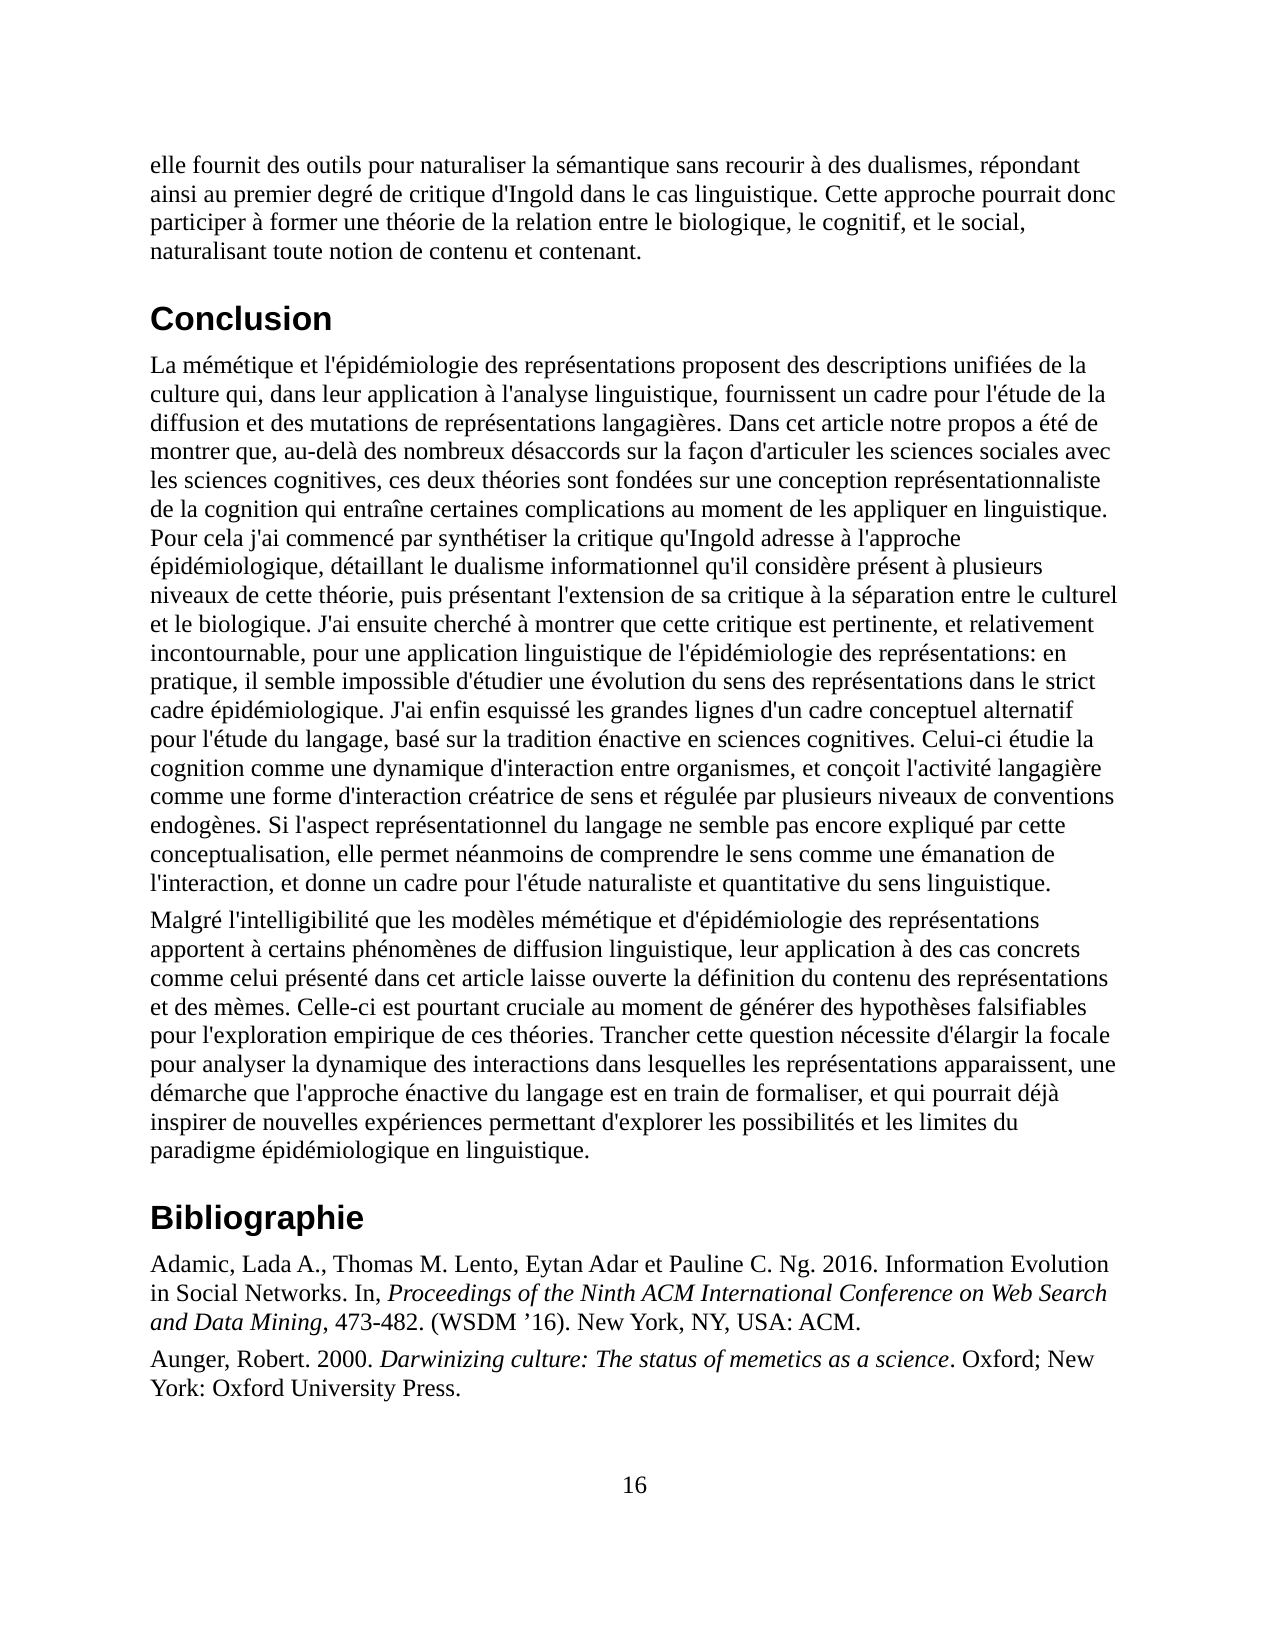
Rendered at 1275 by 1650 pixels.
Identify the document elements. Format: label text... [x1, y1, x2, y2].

text Aunger, Robert. 2000. Darwinizing culture: The status of memetics as a science. Oxford; New York: Oxford University Press. [150, 1344, 1125, 1402]
text Malgré l'intelligibilité que les modèles mémétique et d'épidémiologie des représentations apportent à certains phénomènes de diffusion linguistique, leur application à des cas concrets comme celui présenté dans cet article laisse ouverte la définition du contenu des représentations et des mèmes. Celle-ci est pourtant cruciale au moment de générer des hypothèses falsifiables pour l'exploration empirique de ces théories. Trancher cette question nécessite d'élargir la focale pour analyser la dynamique des interactions dans lesquelles les représentations apparaissent, une démarche que l'approche énactive du langage est en train de formaliser, et qui pourrait déjà inspirer de nouvelles expériences permettant d'explorer les possibilités et les limites du paradigme épidémiologique en linguistique. [150, 905, 1125, 1164]
text Adamic, Lada A., Thomas M. Lento, Eytan Adar et Pauline C. Ng. 2016. Information Evolution in Social Networks. In, Proceedings of the Ninth ACM International Conference on Web Search and Data Mining, 473‑482. (WSDM ’16). New York, NY, USA: ACM. [150, 1249, 1125, 1335]
text elle fournit des outils pour naturaliser la sémantique sans recourir à des dualismes, répondant ainsi au premier degré de critique d'Ingold dans le cas linguistique. Cette approche pourrait donc participer à former une théorie de la relation entre le biologique, le cognitif, et le social, naturalisant toute notion de contenu et contenant. [150, 150, 1125, 265]
subtitle Bibliographie [150, 1198, 1125, 1237]
text La mémétique et l'épidémiologie des représentations proposent des descriptions unifiées de la culture qui, dans leur application à l'analyse linguistique, fournissent un cadre pour l'étude de la diffusion et des mutations de représentations langagières. Dans cet article notre propos a été de montrer que, au-delà des nombreux désaccords sur la façon d'articuler les sciences sociales avec les sciences cognitives, ces deux théories sont fondées sur une conception représentationnaliste de la cognition qui entraîne certaines complications au moment de les appliquer en linguistique. Pour cela j'ai commencé par synthétiser la critique qu'Ingold adresse à l'approche épidémiologique, détaillant le dualisme informationnel qu'il considère présent à plusieurs niveaux de cette théorie, puis présentant l'extension de sa critique à la séparation entre le culturel et le biologique. J'ai ensuite cherché à montrer que cette critique est pertinente, et relativement incontournable, pour une application linguistique de l'épidémiologie des représentations: en pratique, il semble impossible d'étudier une évolution du sens des représentations dans le strict cadre épidémiologique. J'ai enfin esquissé les grandes lignes d'un cadre conceptuel alternatif pour l'étude du langage, basé sur la tradition énactive en sciences cognitives. Celui-ci étudie la cognition comme une dynamique d'interaction entre organismes, et conçoit l'activité langagière comme une forme d'interaction créatrice de sens et régulée par plusieurs niveaux de conventions endogènes. Si l'aspect représentationnel du langage ne semble pas encore expliqué par cette conceptualisation, elle permet néanmoins de comprendre le sens comme une émanation de l'interaction, et donne un cadre pour l'étude naturaliste et quantitative du sens linguistique. [150, 350, 1125, 896]
subtitle Conclusion [150, 299, 1125, 338]
